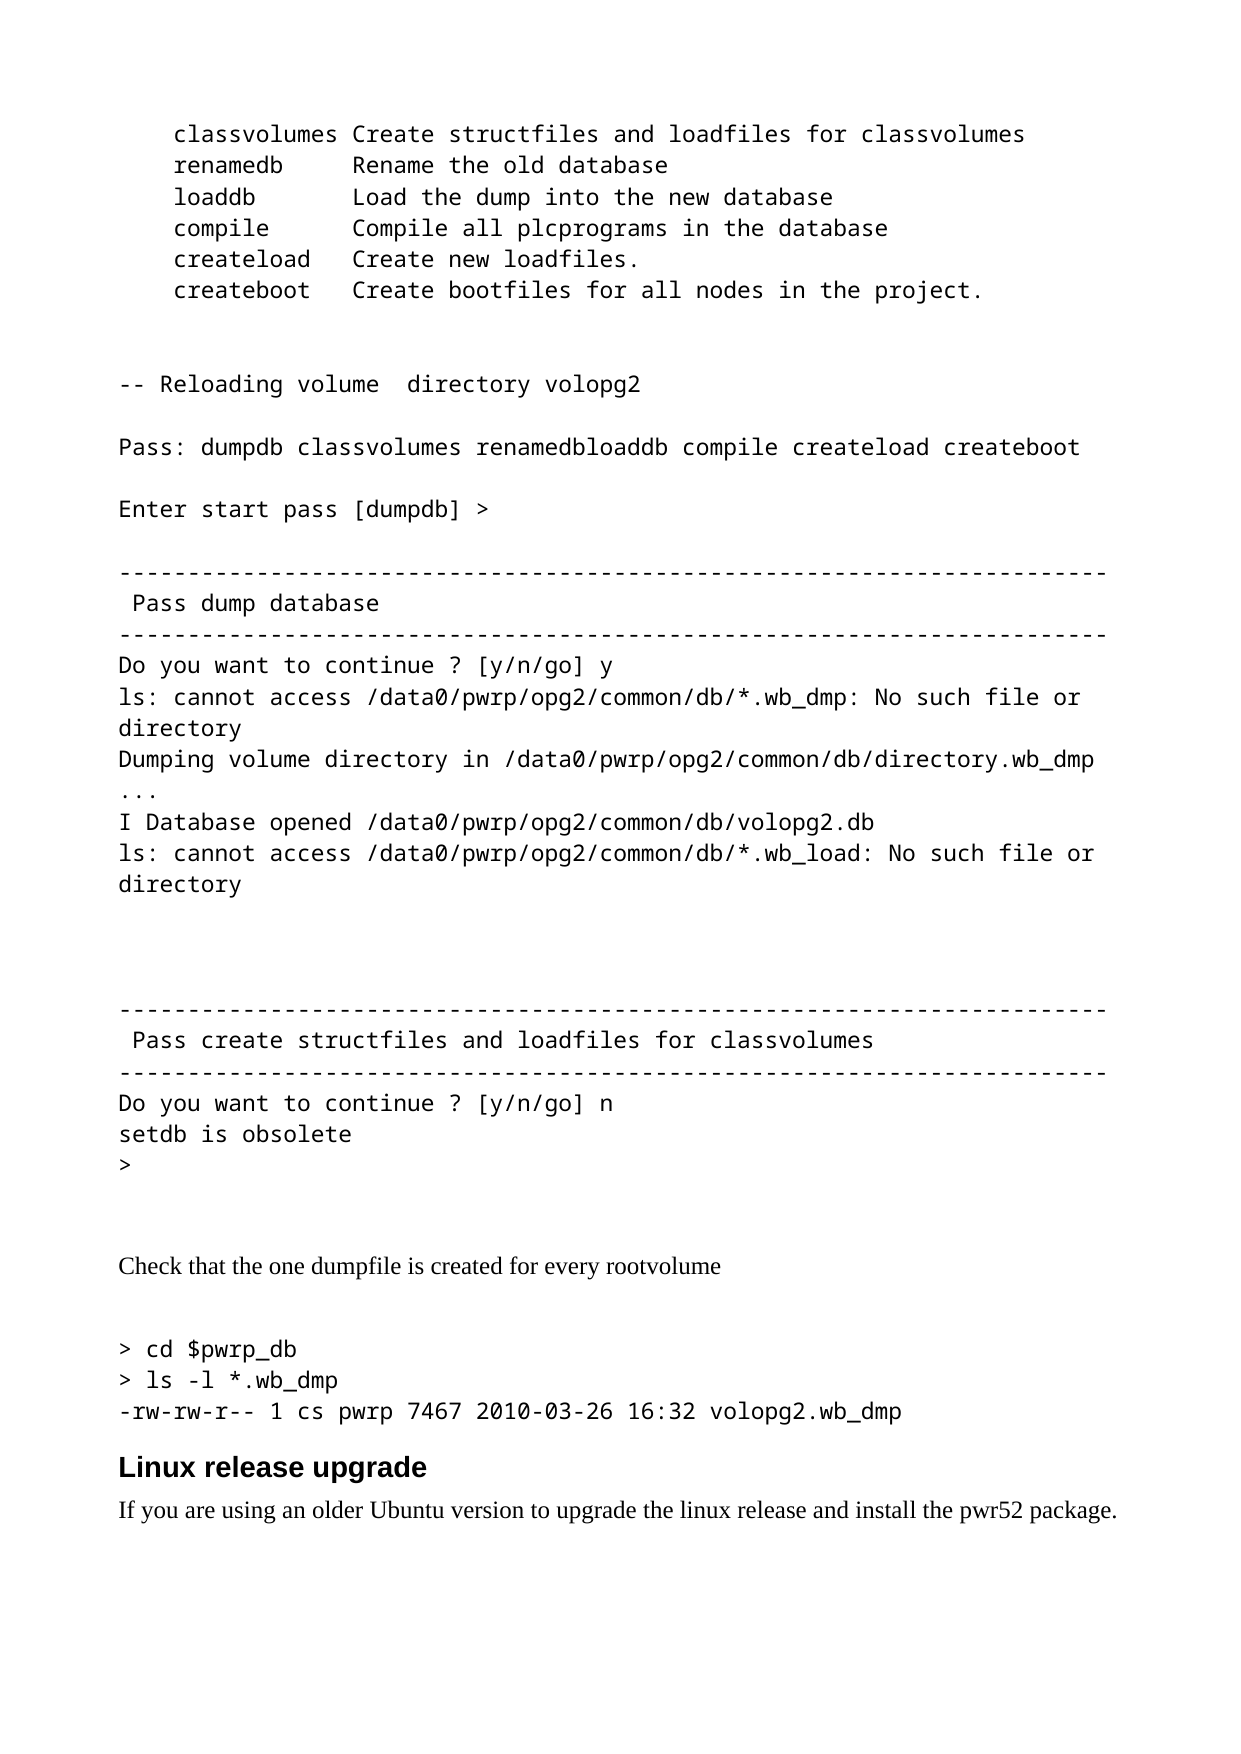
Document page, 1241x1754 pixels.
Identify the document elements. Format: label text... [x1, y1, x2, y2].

text loaddb Load the dump into the new database [118, 181, 1122, 212]
text Dumping volume directory in /data0/pwrp/opg2/common/db/directory.wb_dmp [118, 743, 1122, 774]
text -rw-rw-r-- 1 cs pwrp 7467 2010-03-26 16:32 volopg2.wb_dmp [118, 1395, 1122, 1426]
text ------------------------------------------------------------------------ [118, 1056, 1122, 1087]
text createboot Create bootfiles for all nodes in the project. [118, 274, 1122, 306]
text ------------------------------------------------------------------------ [118, 556, 1122, 587]
text ls: cannot access /data0/pwrp/opg2/common/db/*.wb_dmp: No such file or directory [118, 681, 1122, 743]
text Do you want to continue ? [y/n/go] y [118, 649, 1122, 681]
text createload Create new loadfiles. [118, 243, 1122, 274]
text classvolumes Create structfiles and loadfiles for classvolumes [118, 118, 1122, 149]
text ------------------------------------------------------------------------ [118, 618, 1122, 649]
text ... [118, 774, 1122, 806]
text > [118, 1149, 1122, 1181]
text If you are using an older Ubuntu version to upgrade the linux release and install the pwr52 package. [118, 1496, 1122, 1524]
text Do you want to continue ? [y/n/go] n [118, 1087, 1122, 1118]
text Check that the one dumpfile is created for every rootvolume [118, 1252, 1122, 1280]
text ------------------------------------------------------------------------ [118, 993, 1122, 1024]
text renamedb Rename the old database [118, 149, 1122, 181]
text > cd $pwrp_db [118, 1332, 1122, 1364]
text I Database opened /data0/pwrp/opg2/common/db/volopg2.db [118, 806, 1122, 837]
text Enter start pass [dumpdb] > [118, 493, 1122, 524]
subtitle Linux release upgrade [118, 1451, 1122, 1484]
text Pass: dumpdb classvolumes renamedbloaddb compile createload createboot [118, 431, 1122, 462]
text compile Compile all plcprograms in the database [118, 212, 1122, 243]
text > ls -l *.wb_dmp [118, 1364, 1122, 1395]
text -- Reloading volume directory volopg2 [118, 368, 1122, 399]
text ls: cannot access /data0/pwrp/opg2/common/db/*.wb_load: No such file or directory [118, 837, 1122, 899]
text Pass create structfiles and loadfiles for classvolumes [118, 1024, 1122, 1056]
text setdb is obsolete [118, 1118, 1122, 1149]
text Pass dump database [118, 587, 1122, 618]
